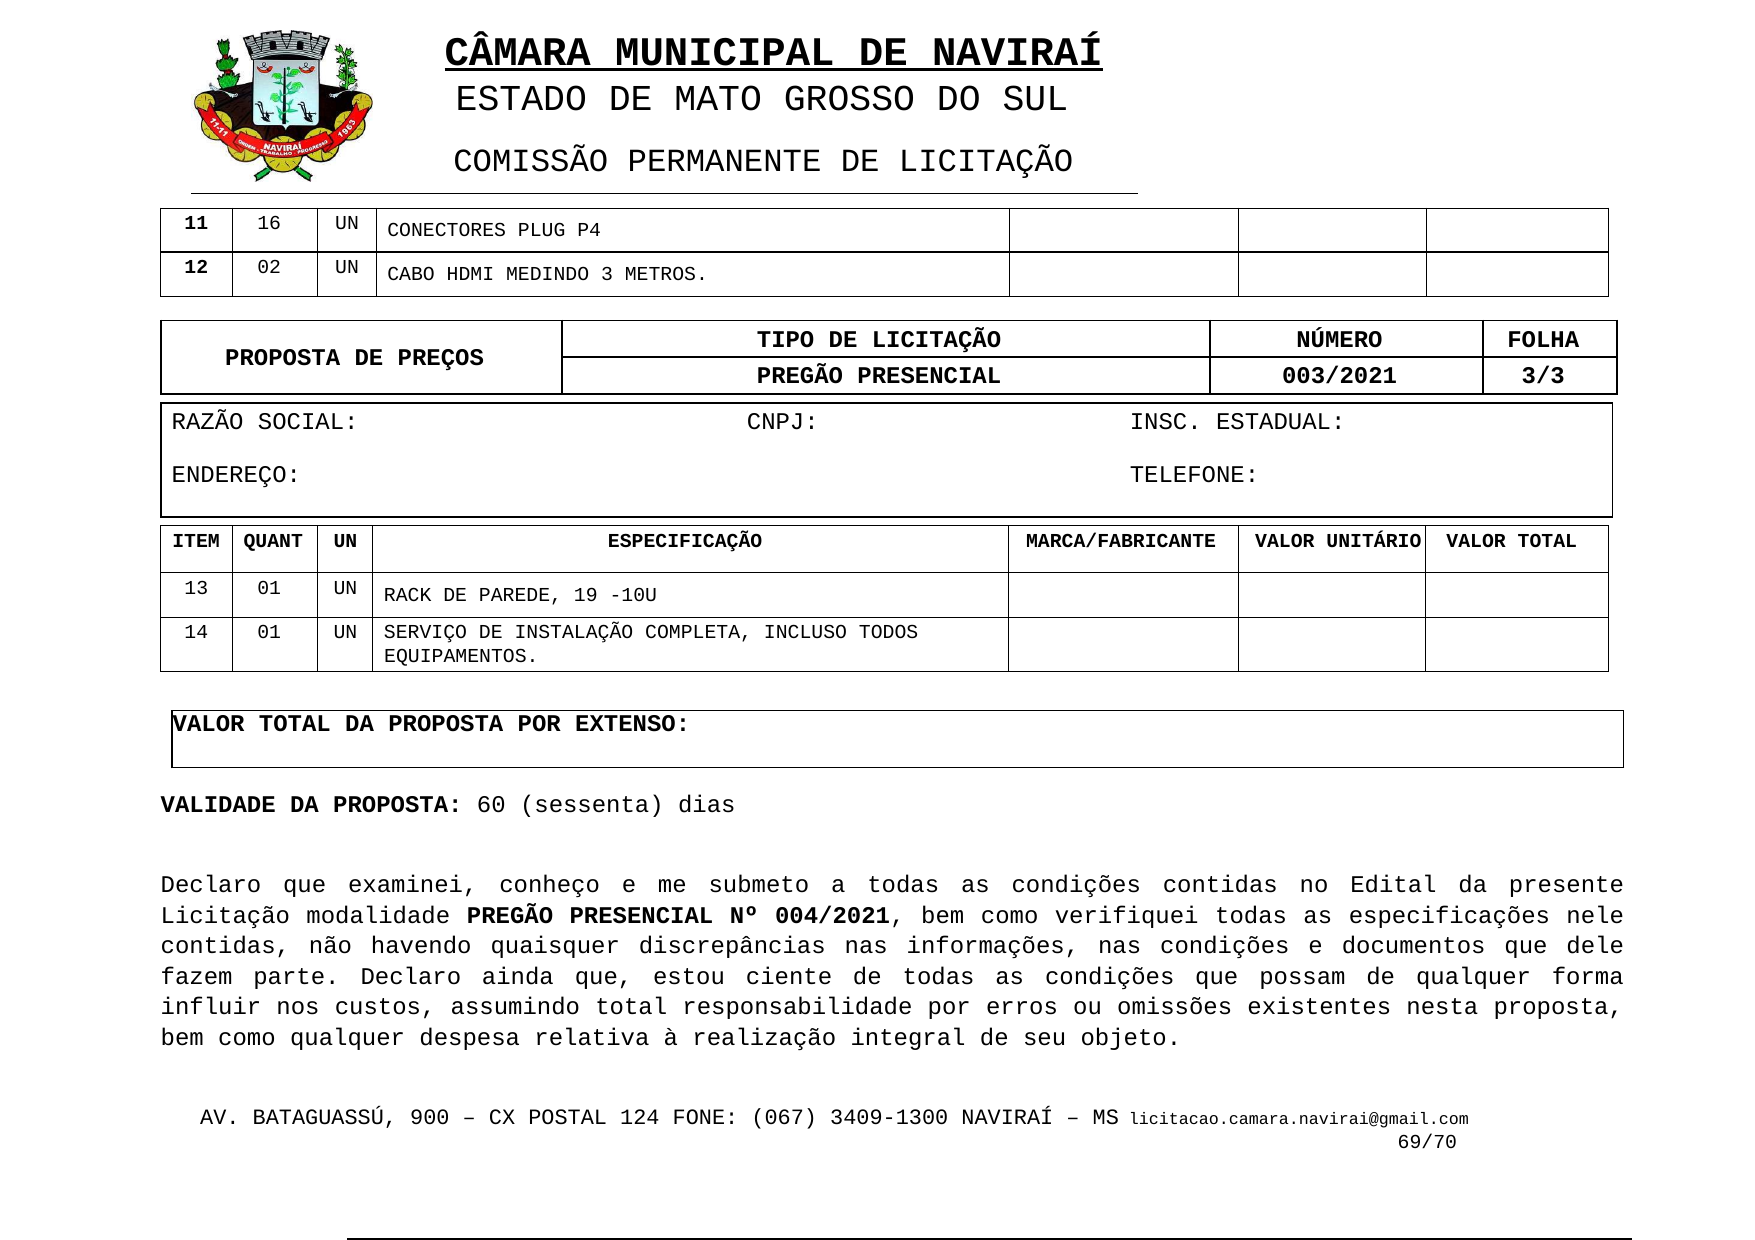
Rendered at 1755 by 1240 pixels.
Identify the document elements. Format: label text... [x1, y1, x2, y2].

table_cell [1239, 209, 1426, 251]
table_header CNPJ: [612, 404, 1019, 457]
table_cell CABO HDMI MEDINDO 3 METROS. [377, 253, 1009, 296]
table_header ESPECIFICAÇÃO [373, 526, 1008, 572]
table_header INSC. ESTADUAL: [1130, 404, 1612, 457]
table_cell 13 [161, 573, 232, 617]
table_cell UN [318, 209, 376, 251]
table_header ITEM [161, 526, 232, 572]
table_header NÚMERO [1211, 321, 1482, 356]
table_cell UN [318, 573, 372, 617]
table_cell [1010, 253, 1238, 296]
table_cell SERVIÇO DE INSTALAÇÃO COMPLETA, INCLUSO TODOS EQUIPAMENTOS. [373, 618, 1008, 671]
table_cell [1426, 573, 1608, 617]
table_cell [1020, 457, 1129, 516]
table_cell 11 [161, 209, 232, 251]
table_cell RACK DE PAREDE, 19 -10U [373, 573, 1008, 617]
table_cell PREGÃO PRESENCIAL [563, 358, 1209, 393]
table_cell UN [318, 253, 376, 296]
table_header RAZÃO SOCIAL: [162, 404, 612, 457]
table_header TIPO DE LICITAÇÃO [563, 321, 1209, 356]
table_cell 01 [233, 573, 317, 617]
table_cell [1426, 618, 1608, 671]
table_cell ENDEREÇO: [162, 457, 612, 516]
table_cell 12 [161, 253, 232, 296]
text Declaro que examinei, conheço e me submeto a todas as condições contidas no Edital da presente Licitação modalidade PREGÃO PRESENCIAL Nº 004/2021, bem como verifiquei todas as especificações nele contidas, não havendo quaisquer discrepâncias nas informações, nas condições e documentos que dele fazem parte. Declaro ainda que, estou ciente de todas as condições que possam de qualquer forma influir nos custos, assumindo total responsabilidade por erros ou omissões existentes nesta proposta, bem como qualquer despesa relativa à realização integral de seu objeto. [160, 873, 1624, 1052]
table_header FOLHA [1484, 321, 1616, 356]
table_cell 003/2021 [1211, 358, 1482, 393]
table_cell 16 [233, 209, 317, 251]
table_header MARCA/FABRICANTE [1009, 526, 1238, 572]
table_cell [1239, 618, 1425, 671]
table_cell TELEFONE: [1130, 457, 1612, 516]
table_header QUANT [233, 526, 317, 572]
table_cell [1427, 253, 1608, 296]
table_cell 3/3 [1484, 358, 1616, 393]
table_header [1020, 404, 1129, 457]
table_header VALOR TOTAL [1426, 526, 1608, 572]
subtitle VALIDADE DA PROPOSTA: 60 (sessenta) dias [160, 792, 1624, 819]
table_cell [1009, 618, 1238, 671]
table_cell [612, 457, 1019, 516]
table_cell 14 [161, 618, 232, 671]
table_cell 02 [233, 253, 317, 296]
table_cell [1239, 573, 1425, 617]
table_cell [1239, 253, 1426, 296]
table_cell [1427, 209, 1608, 251]
table_cell CONECTORES PLUG P4 [377, 209, 1009, 251]
table_cell [1010, 209, 1238, 251]
text VALOR TOTAL DA PROPOSTA POR EXTENSO: [173, 711, 1623, 738]
table_cell UN [318, 618, 372, 671]
table_header PROPOSTA DE PREÇOS [162, 321, 561, 393]
table_header UN [318, 526, 372, 572]
table_cell [1009, 573, 1238, 617]
table_header VALOR UNITÁRIO [1239, 526, 1425, 572]
table_cell 01 [233, 618, 317, 671]
